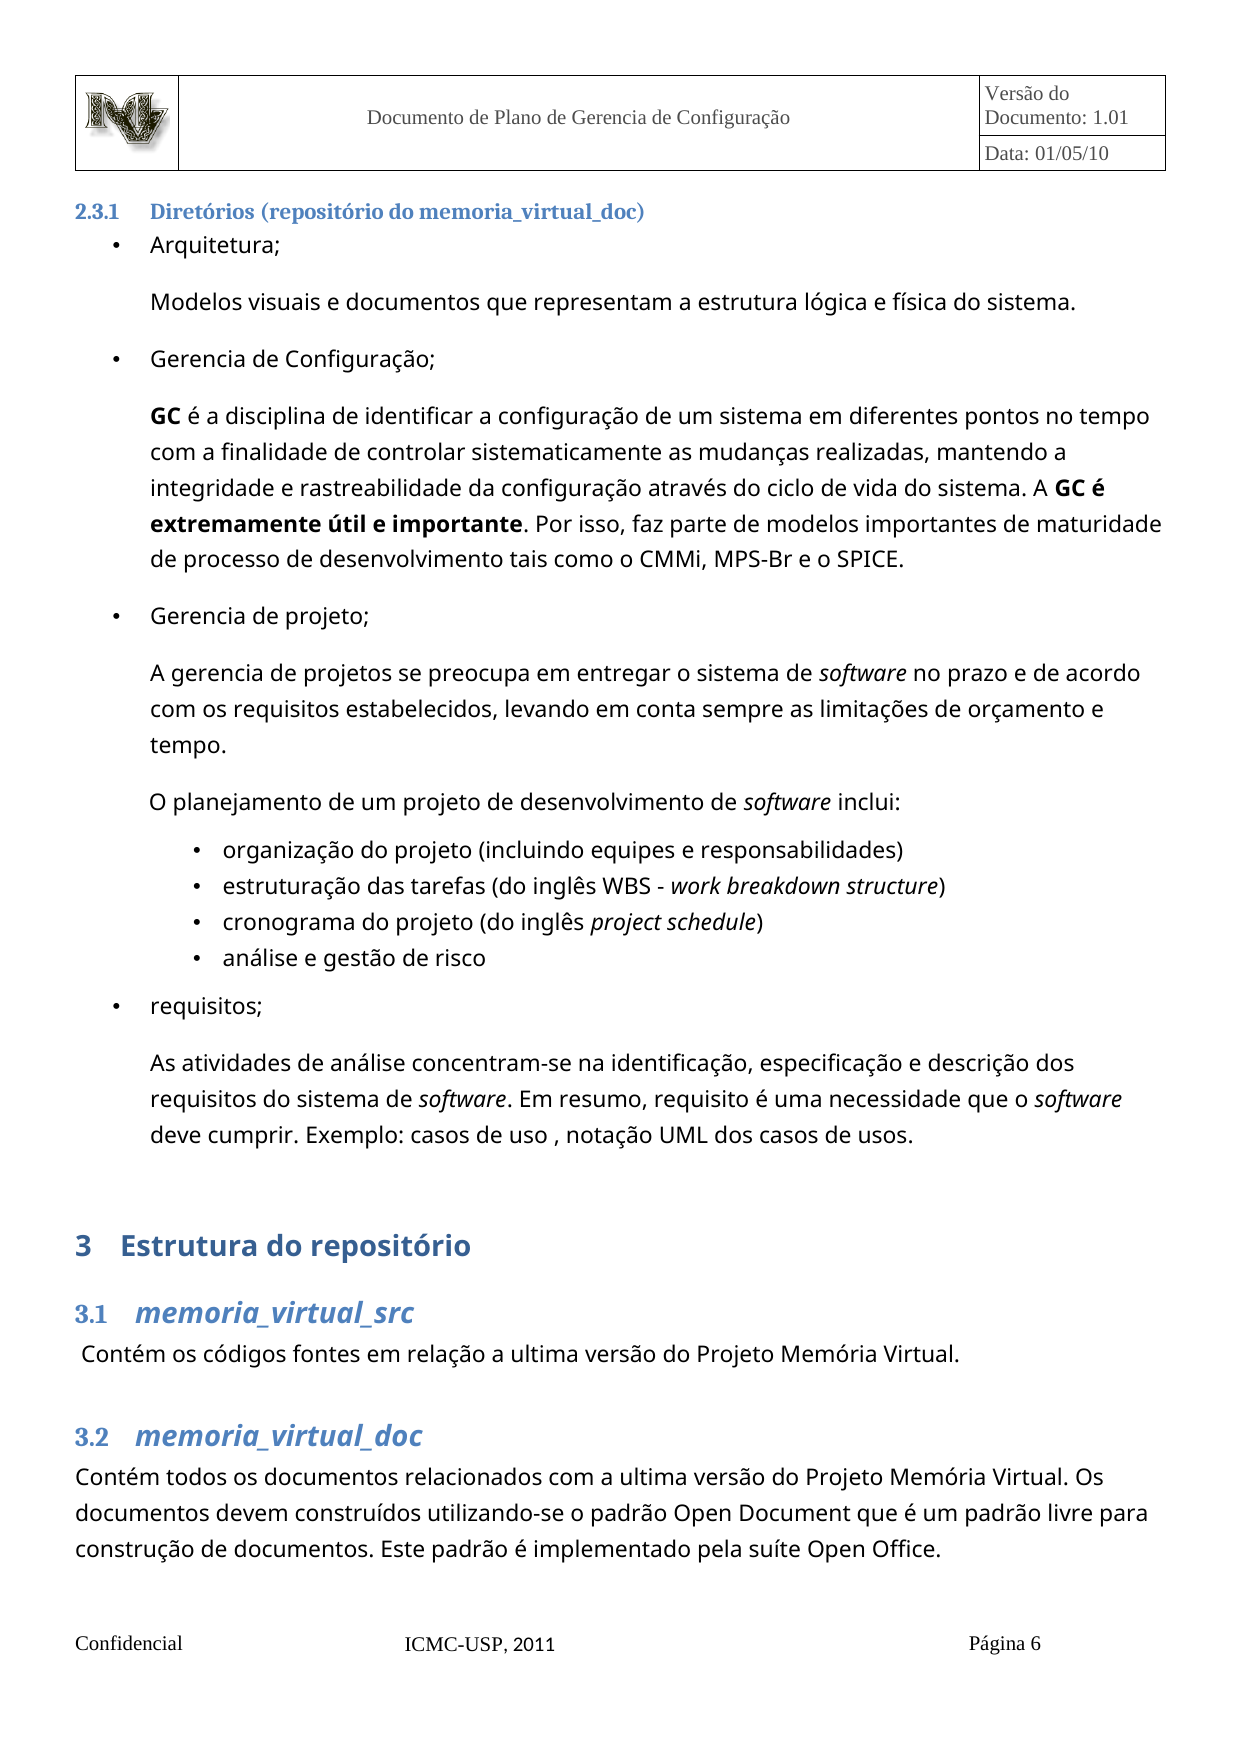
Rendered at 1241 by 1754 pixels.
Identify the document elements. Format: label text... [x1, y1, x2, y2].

text Contém todos os documentos relacionados com a ultima versão do Projeto Memória Virtual. Os documentos devem construídos utilizando-se o padrão Open Document que é um padrão livre para construção de documentos. Este padrão é implementado pela suíte Open Office. [75, 1461, 1165, 1564]
list organização do projeto (incluindo equipes e responsabilidades) [193, 834, 1165, 865]
text O planejamento de um projeto de desenvolvimento de software inclui: [75, 786, 1165, 817]
list Modelos visuais e documentos que representam a estrutura lógica e física do sistema. [112, 286, 1165, 317]
subtitle memoria_virtual_doc [75, 1415, 1165, 1455]
subtitle Estrutura do repositório [75, 1226, 1165, 1265]
list cronograma do projeto (do inglês project schedule) [193, 906, 1165, 937]
list estruturação das tarefas (do inglês WBS - work breakdown structure) [193, 870, 1165, 901]
list As atividades de análise concentram-se na identificação, especificação e descrição dos requisitos do sistema de software. Em resumo, requisito é uma necessidade que o software deve cumprir. Exemplo: casos de uso , notação UML dos casos de usos. [112, 1047, 1165, 1150]
picture [80, 80, 170, 156]
subtitle Diretórios (repositório do memoria_virtual_doc) [75, 199, 1165, 226]
text Contém os códigos fontes em relação a ultima versão do Projeto Memória Virtual. [75, 1338, 1165, 1369]
list requisitos; [112, 990, 1165, 1022]
list Arquitetura; [112, 229, 1165, 261]
list A gerencia de projetos se preocupa em entregar o sistema de software no prazo e de acordo com os requisitos estabelecidos, levando em conta sempre as limitações de orçamento e tempo. [112, 657, 1165, 760]
list Gerencia de projeto; [112, 600, 1165, 631]
subtitle memoria_virtual_src [75, 1292, 1165, 1332]
list análise e gestão de risco [193, 942, 1165, 973]
list Gerencia de Configuração; [112, 343, 1165, 374]
list GC é a disciplina de identificar a configuração de um sistema em diferentes pontos no tempo com a finalidade de controlar sistematicamente as mudanças realizadas, mantendo a integridade e rastreabilidade da configuração através do ciclo de vida do sistema. A GC é extremamente útil e importante. Por isso, faz parte de modelos importantes de maturidade de processo de desenvolvimento tais como o CMMi, MPS-Br e o SPICE. [112, 400, 1165, 575]
